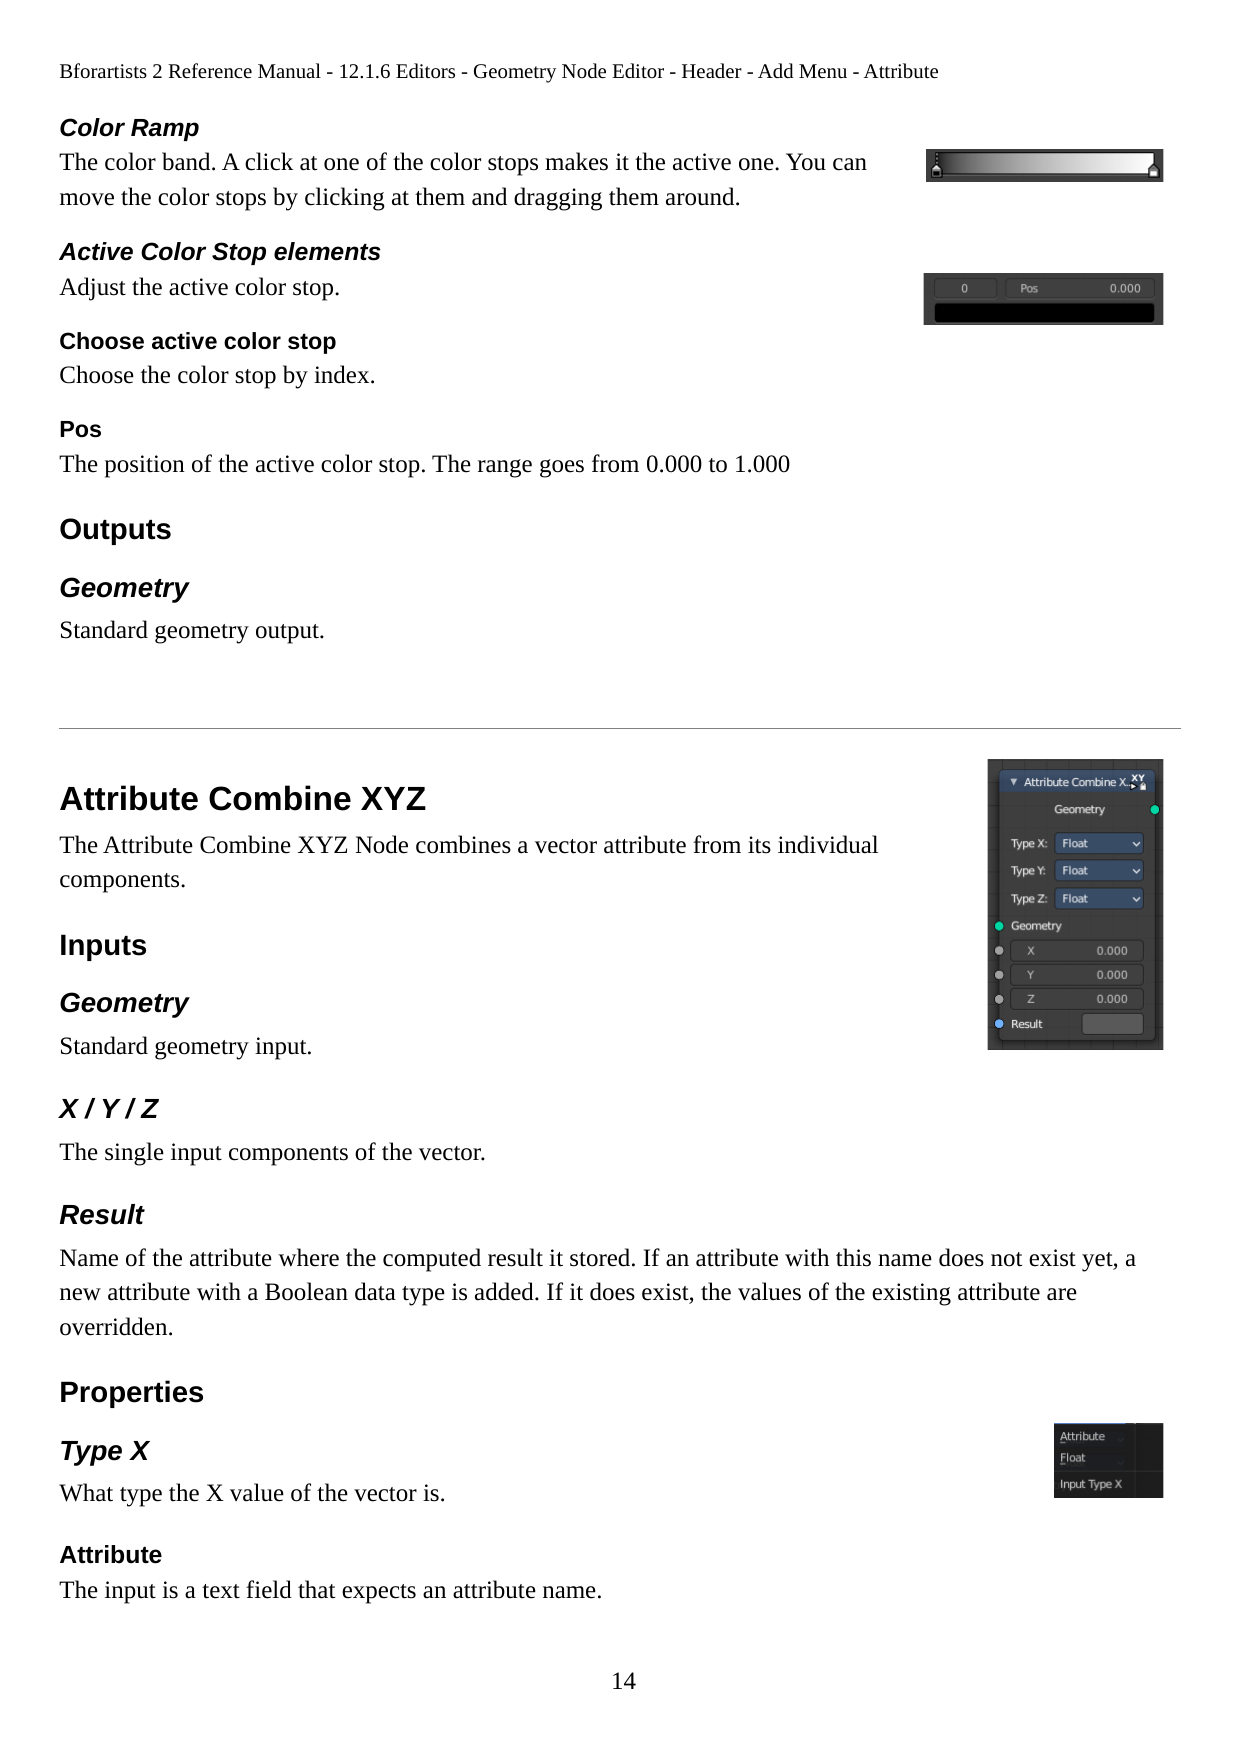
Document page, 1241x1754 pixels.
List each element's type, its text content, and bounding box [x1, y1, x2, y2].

subtitle [1164, 778, 1181, 817]
text The Attribute Combine XYZ Node combines a vector attribute from its individual components. [59, 830, 987, 893]
subtitle Properties [59, 1375, 1181, 1409]
subtitle [1164, 928, 1181, 962]
picture [926, 149, 1164, 182]
subtitle Inputs [59, 928, 987, 962]
subtitle [1164, 1434, 1181, 1466]
subtitle Choose active color stop [59, 327, 1181, 354]
text The position of the active color stop. The range goes from 0.000 to 1.000 [59, 449, 1181, 477]
subtitle Active Color Stop elements [59, 237, 1181, 266]
subtitle Attribute Combine XYZ [59, 778, 987, 817]
picture [923, 273, 1164, 325]
text Standard geometry input. [59, 1031, 1181, 1060]
text The input is a text field that expects an attribute name. [59, 1575, 1181, 1604]
subtitle Geometry [59, 571, 1181, 603]
subtitle [1164, 987, 1181, 1018]
text The color band. A click at one of the color stops makes it the active one. You can move the color stops by clicking at them and dragging them around. [59, 147, 1181, 211]
text What type the X value of the vector is. [59, 1478, 1181, 1507]
text The single input components of the vector. [59, 1137, 1181, 1166]
subtitle Result [59, 1198, 1181, 1230]
text Choose the color stop by index. [59, 360, 1181, 389]
picture [1054, 1423, 1164, 1498]
text Adjust the active color stop. [59, 272, 1181, 301]
subtitle Color Ramp [59, 113, 1181, 141]
subtitle X / Y / Z [59, 1092, 1181, 1124]
text Standard geometry output. [59, 615, 1181, 644]
text Name of the attribute where the computed result it stored. If an attribute with this name does not exist yet, a new attribute with a Boolean data type is added. If it does exist, the values of the existing attribute are overridden. [59, 1243, 1181, 1341]
subtitle Outputs [59, 512, 1181, 546]
subtitle Type X [59, 1434, 1054, 1466]
subtitle Attribute [59, 1540, 1181, 1569]
subtitle Geometry [59, 987, 987, 1018]
picture [987, 759, 1164, 1050]
subtitle Pos [59, 416, 1181, 442]
